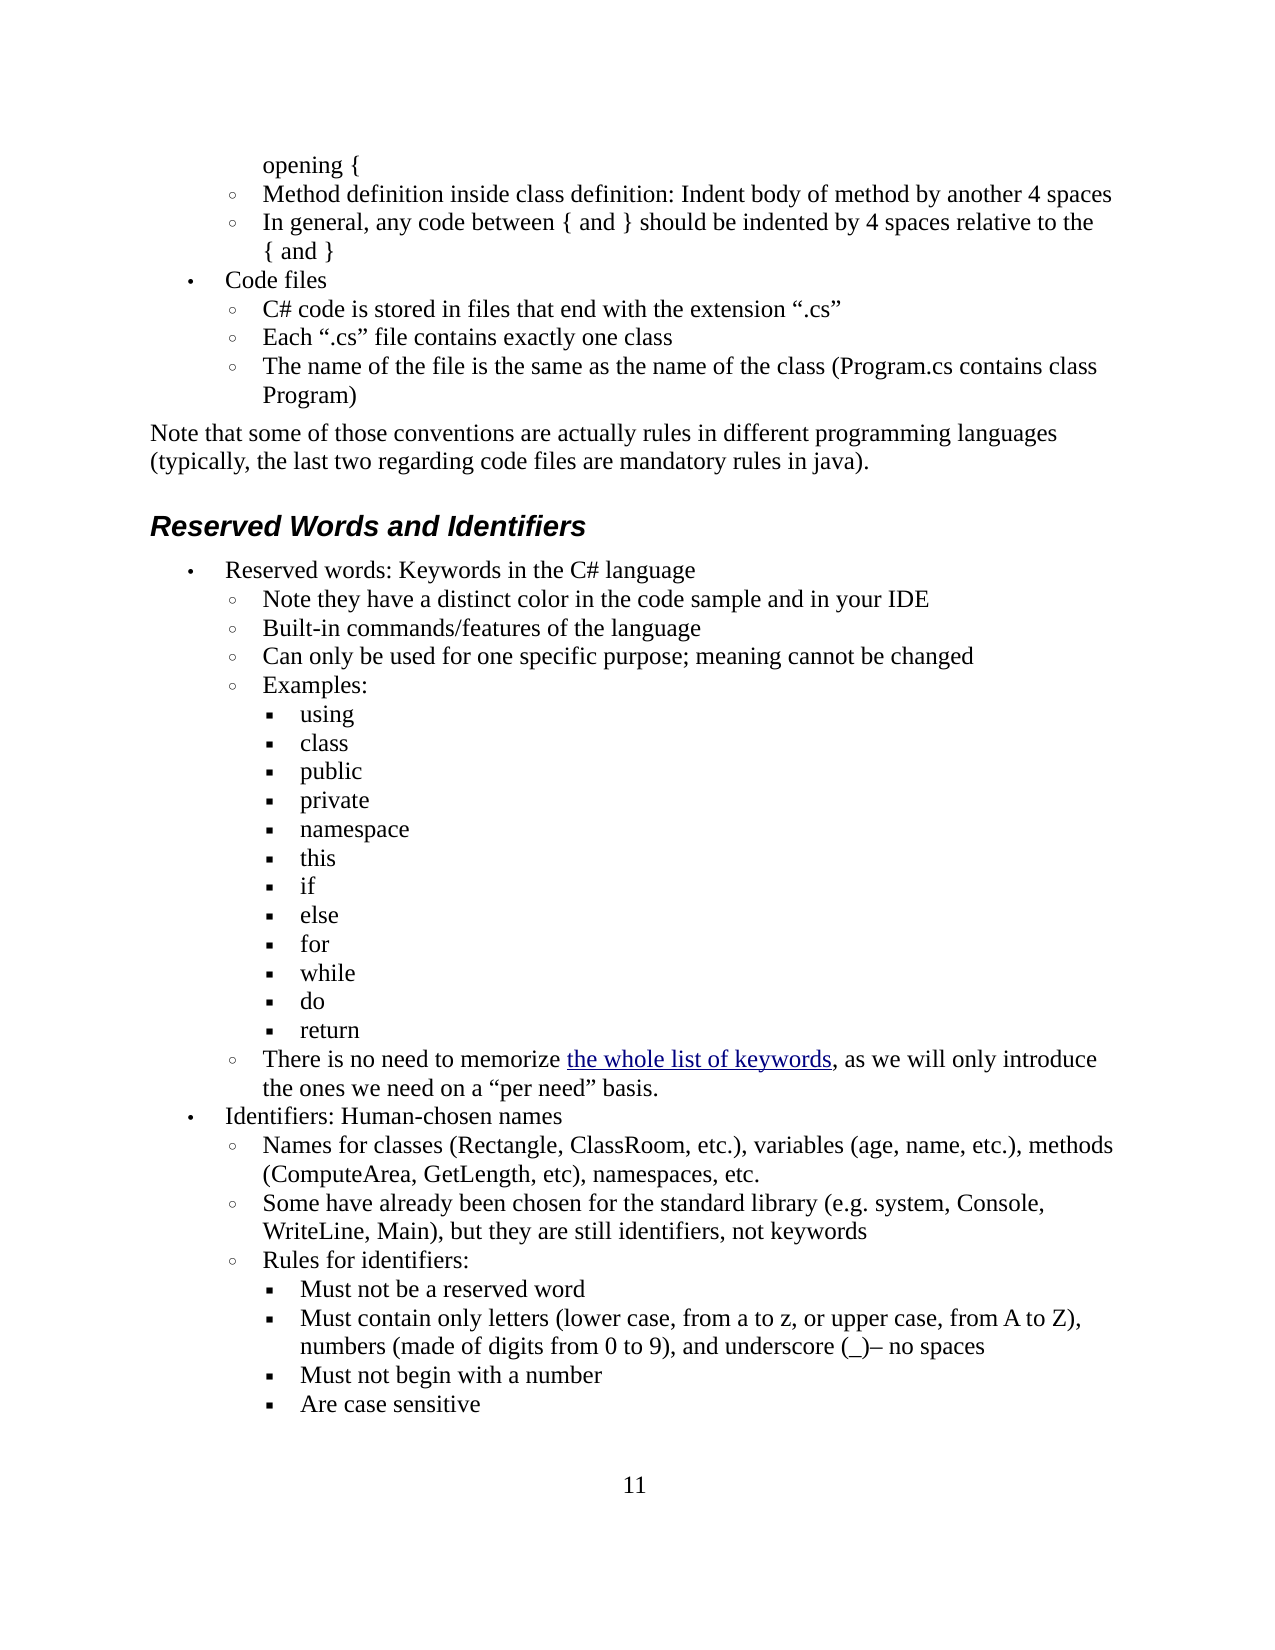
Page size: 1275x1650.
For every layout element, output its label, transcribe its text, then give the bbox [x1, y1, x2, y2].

subtitle Reserved Words and Identifiers [150, 509, 1125, 543]
list Method definition inside class definition: Indent body of method by another 4 spaces [225, 179, 1125, 207]
list There is no need to memorize the whole list of keywords, as we will only introduce the ones we need on a “per need” basis. [225, 1044, 1125, 1101]
list C# code is stored in files that end with the extension “.cs” [225, 294, 1125, 322]
list private [262, 785, 1125, 814]
list The name of the file is the same as the name of the class (Program.cs contains class Program) [225, 351, 1125, 409]
list Names for classes (Rectangle, ClassRoom, etc.), variables (age, name, etc.), methods (ComputeArea, GetLength, etc), namespaces, etc. [225, 1130, 1125, 1188]
list opening { [225, 150, 1125, 179]
list Some have already been chosen for the standard library (e.g. system, Console, WriteLine, Main), but they are still identifiers, not keywords [225, 1188, 1125, 1245]
list Reserved words: Keywords in the C# language [187, 555, 1125, 584]
list for [262, 929, 1125, 958]
list namespace [262, 814, 1125, 843]
list this [262, 843, 1125, 871]
list do [262, 986, 1125, 1015]
list Note they have a distinct color in the code sample and in your IDE [225, 584, 1125, 613]
list Each “.cs” file contains exactly one class [225, 322, 1125, 351]
list Rules for identifiers: [225, 1245, 1125, 1274]
list while [262, 958, 1125, 986]
list Must not be a reserved word [262, 1274, 1125, 1303]
list Code files [187, 265, 1125, 294]
list Must contain only letters (lower case, from a to z, or upper case, from A to Z), numbers (made of digits from 0 to 9), and underscore (_)– no spaces [262, 1303, 1125, 1360]
list if [262, 871, 1125, 900]
list Identifiers: Human-chosen names [187, 1101, 1125, 1130]
list Examples: [225, 670, 1125, 699]
list return [262, 1015, 1125, 1044]
list Must not begin with a number [262, 1360, 1125, 1389]
list else [262, 900, 1125, 929]
list using [262, 699, 1125, 728]
list Can only be used for one specific purpose; meaning cannot be changed [225, 641, 1125, 670]
text Note that some of those conventions are actually rules in different programming languages (typically, the last two regarding code files are mandatory rules in java). [150, 418, 1125, 475]
list Are case sensitive [262, 1389, 1125, 1418]
list Built-in commands/features of the language [225, 613, 1125, 641]
list class [262, 728, 1125, 756]
list public [262, 756, 1125, 785]
list In general, any code between { and } should be indented by 4 spaces relative to the { and } [225, 207, 1125, 265]
